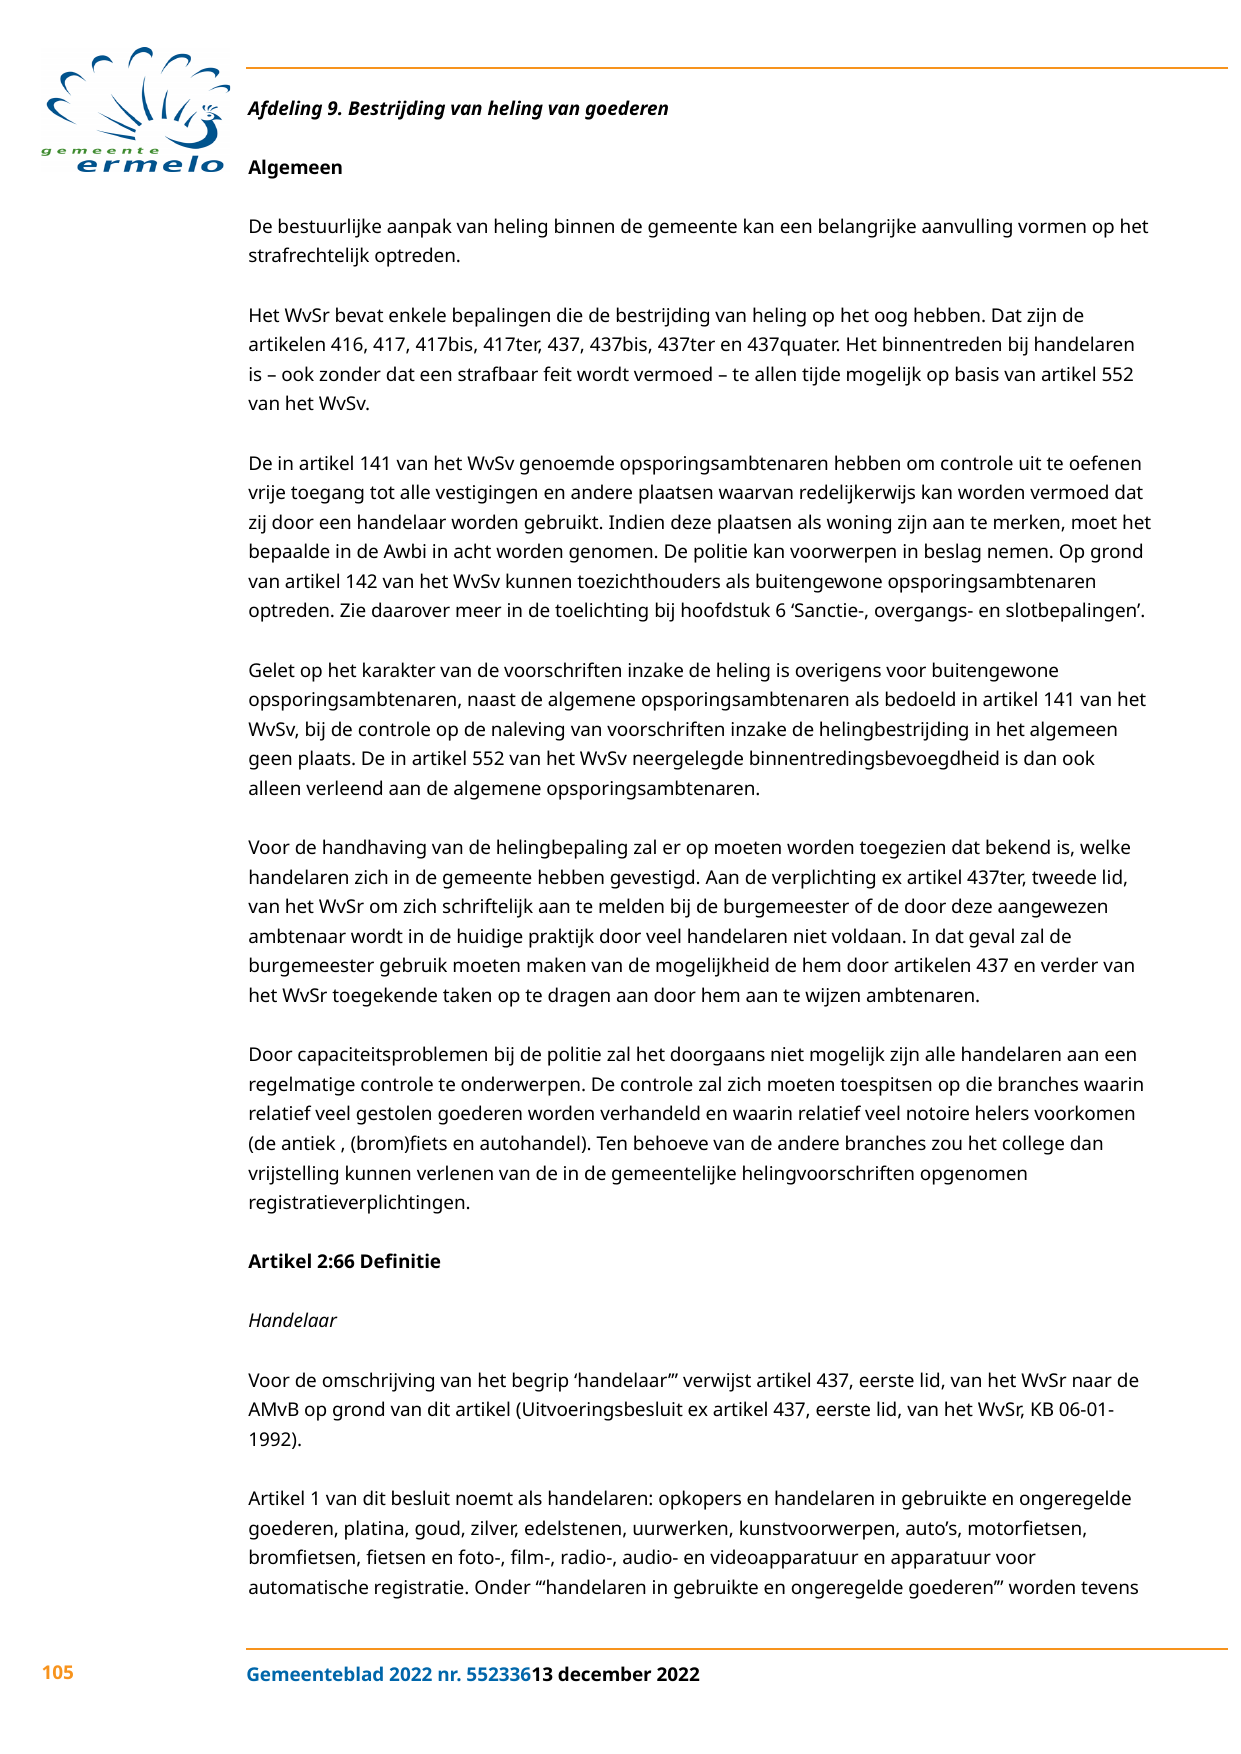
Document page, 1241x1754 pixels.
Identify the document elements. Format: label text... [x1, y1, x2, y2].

text Door capaciteitsproblemen bij de politie zal het doorgaans niet mogelijk zijn alle handelaren aan een regelmatige controle te onderwerpen. De controle zal zich moeten toespitsen op die branches waarin relatief veel gestolen goederen worden verhandeld en waarin relatief veel notoire helers voorkomen (de antiek , (brom)fiets en autohandel). Ten behoeve van de andere branches zou het college dan vrijstelling kunnen verlenen van de in de gemeentelijke helingvoorschriften opgenomen registratieverplichtingen. [248, 1041, 1152, 1215]
text Gelet op het karakter van de voorschriften inzake de heling is overigens voor buitengewone opsporingsambtenaren, naast de algemene opsporingsambtenaren als bedoeld in artikel 141 van het WvSv, bij de controle op de naleving van voorschriften inzake de helingbestrijding in het algemeen geen plaats. De in artikel 552 van het WvSv neergelegde binnentredingsbevoegdheid is dan ook alleen verleend aan de algemene opsporingsambtenaren. [248, 657, 1152, 801]
text Artikel 2:66 Definitie [248, 1248, 1152, 1274]
text Afdeling 9. Bestrijding van heling van goederen [248, 95, 1152, 121]
text Voor de handhaving van de helingbepaling zal er op moeten worden toegezien dat bekend is, welke handelaren zich in de gemeente hebben gevestigd. Aan de verplichting ex artikel 437ter, tweede lid, van het WvSr om zich schriftelijk aan te melden bij de burgemeester of de door deze aangewezen ambtenaar wordt in de huidige praktijk door veel handelaren niet voldaan. In dat geval zal de burgemeester gebruik moeten maken van de mogelijkheid de hem door artikelen 437 en verder van het WvSr toegekende taken op te dragen aan door hem aan te wijzen ambtenaren. [248, 834, 1152, 1008]
text Artikel 1 van dit besluit noemt als handelaren: opkopers en handelaren in gebruikte en ongeregelde goederen, platina, goud, zilver, edelstenen, uurwerken, kunstvoorwerpen, auto’s, motorfietsen, bromfietsen, fietsen en foto-, film-, radio-, audio- en videoapparatuur en apparatuur voor automatische registratie. Onder ‘“handelaren in gebruikte en ongeregelde goederen’” worden tevens [248, 1485, 1152, 1600]
text Handelaar [248, 1308, 1152, 1333]
text Het WvSr bevat enkele bepalingen die de bestrijding van heling op het oog hebben. Dat zijn de artikelen 416, 417, 417bis, 417ter, 437, 437bis, 437ter en 437quater. Het binnentreden bij handelaren is – ook zonder dat een strafbaar feit wordt vermoed – te allen tijde mogelijk op basis van artikel 552 van het WvSv. [248, 302, 1152, 416]
picture [41, 47, 231, 172]
text Algemeen [248, 154, 1152, 180]
text De in artikel 141 van het WvSv genoemde opsporingsambtenaren hebben om controle uit te oefenen vrije toegang tot alle vestigingen en andere plaatsen waarvan redelijkerwijs kan worden vermoed dat zij door een handelaar worden gebruikt. Indien deze plaatsen als woning zijn aan te merken, moet het bepaalde in de Awbi in acht worden genomen. De politie kan voorwerpen in beslag nemen. Op grond van artikel 142 van het WvSv kunnen toezichthouders als buitengewone opsporingsambtenaren optreden. Zie daarover meer in de toelichting bij hoofdstuk 6 ‘Sanctie-, overgangs- en slotbepalingen’. [248, 450, 1152, 623]
text De bestuurlijke aanpak van heling binnen de gemeente kan een belangrijke aanvulling vormen op het strafrechtelijk optreden. [248, 213, 1152, 268]
text Voor de omschrijving van het begrip ‘handelaar’” verwijst artikel 437, eerste lid, van het WvSr naar de AMvB op grond van dit artikel (Uitvoeringsbesluit ex artikel 437, eerste lid, van het WvSr, KB 06-01-1992). [248, 1367, 1152, 1452]
